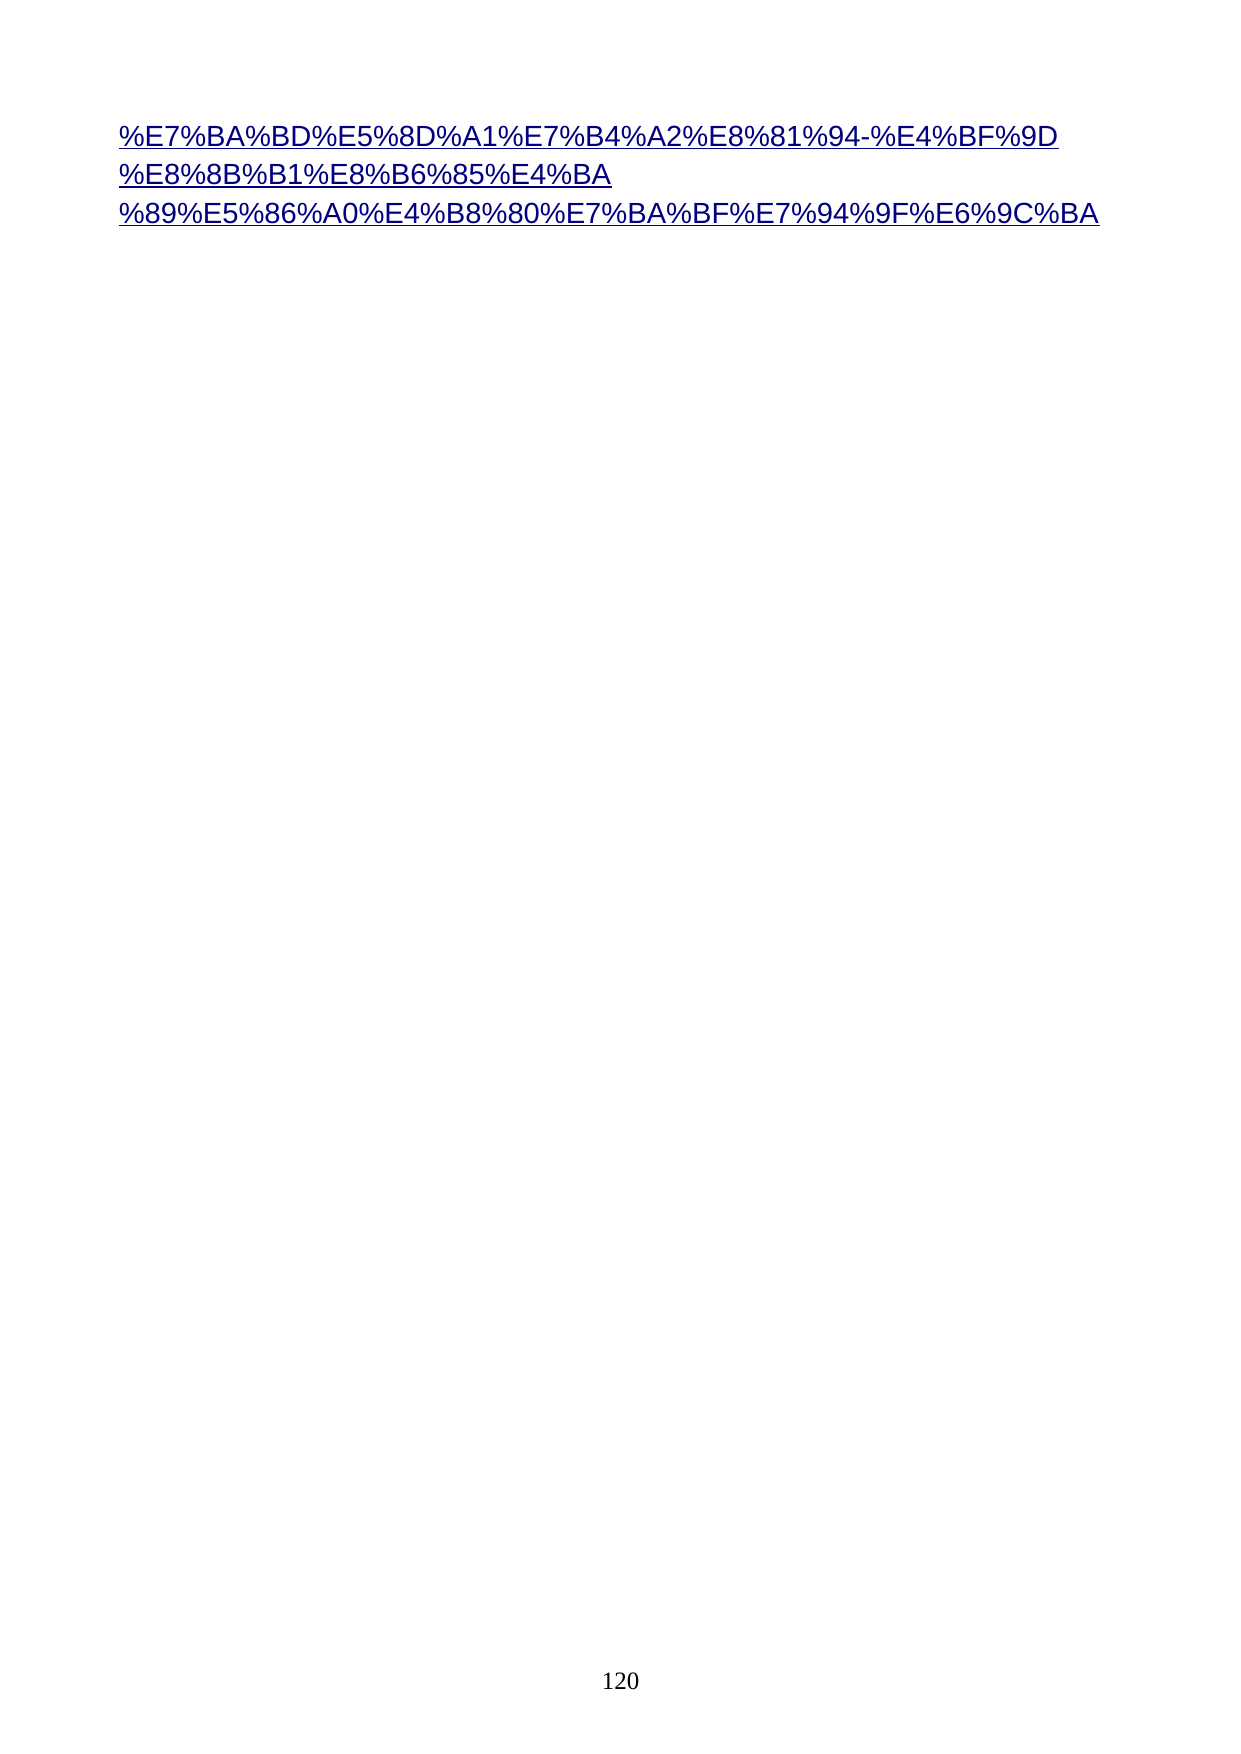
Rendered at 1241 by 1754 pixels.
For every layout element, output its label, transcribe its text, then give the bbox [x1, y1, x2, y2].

text %E7%BA%BD%E5%8D%A1%E7%B4%A2%E8%81%94-%E4%BF%9D%E8%8B%B1%E8%B6%85%E4%BA%89%E5%86%A0%E4%B8%80%E7%BA%BF%E7%94%9F%E6%9C%BA [118, 118, 1122, 229]
